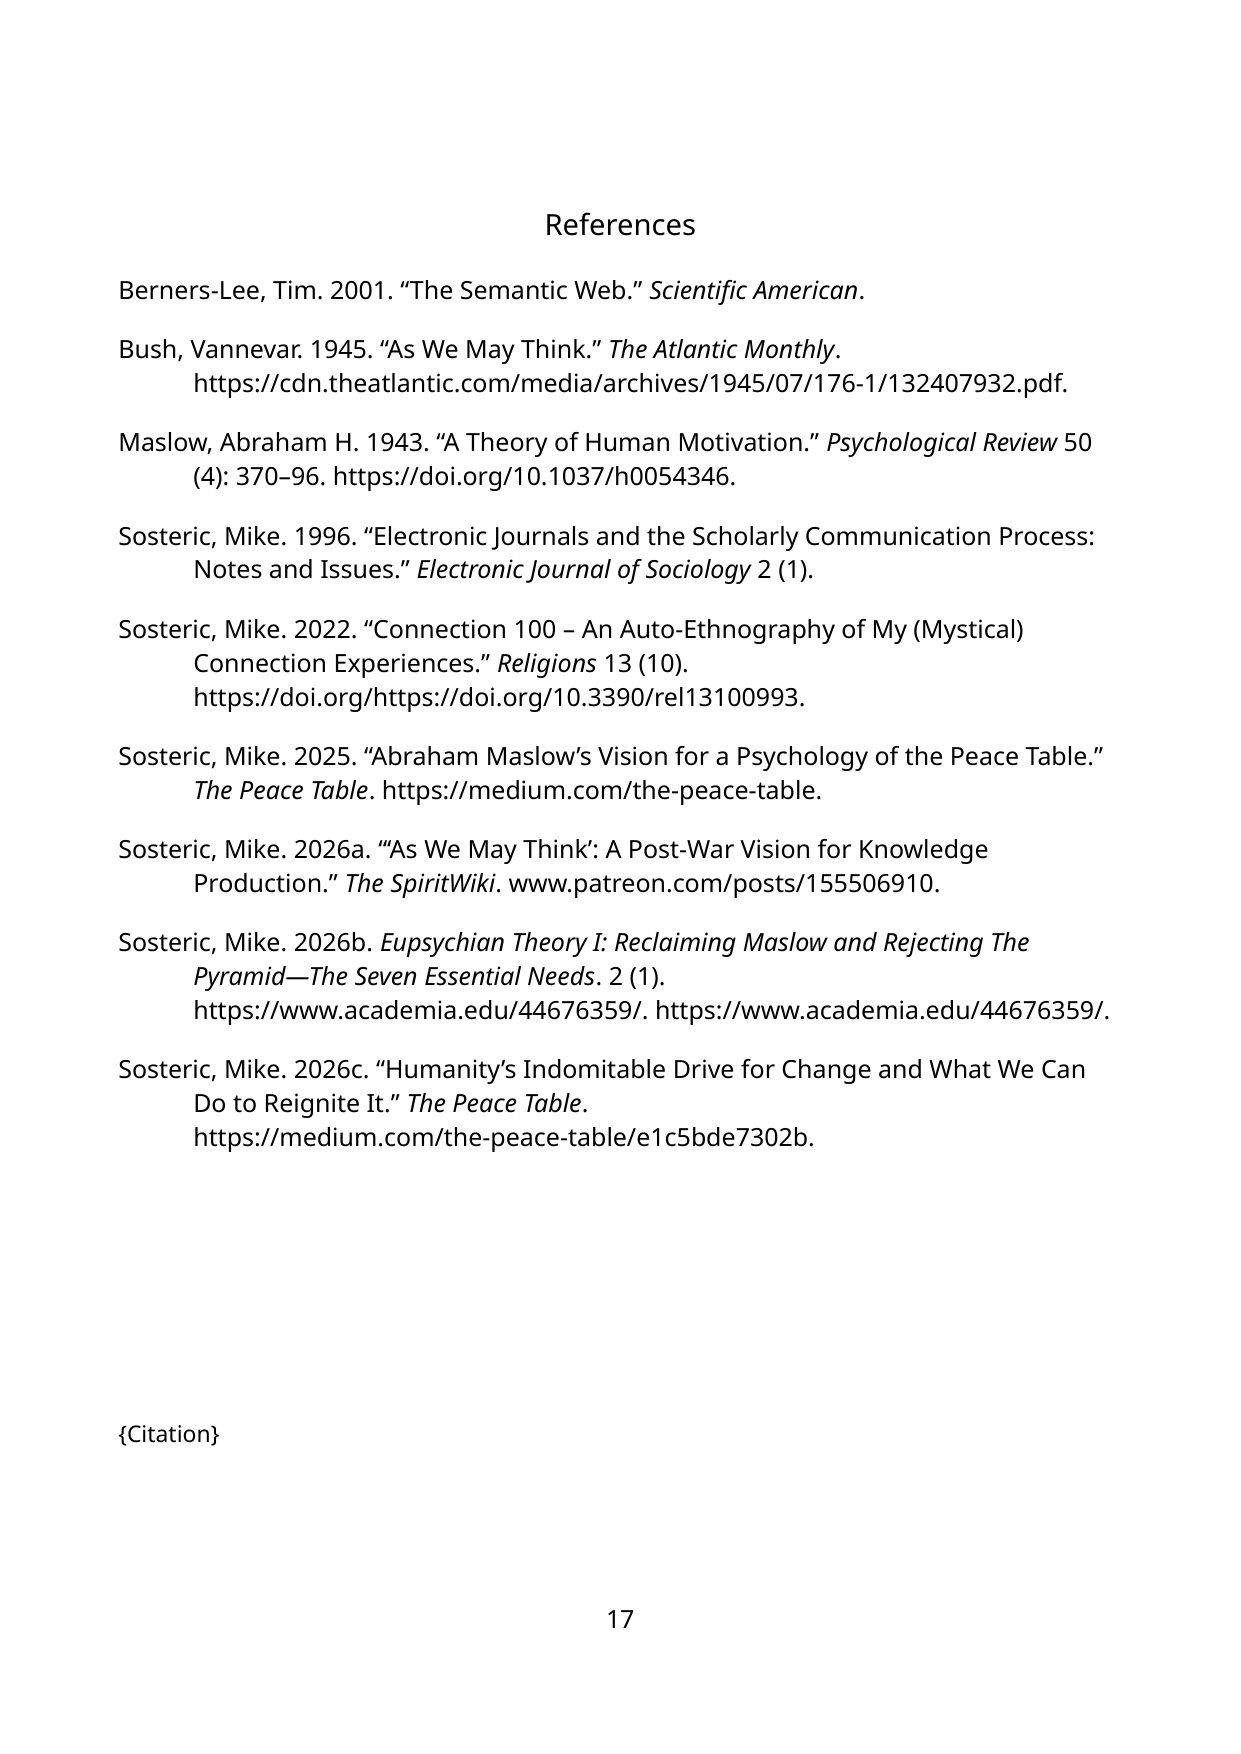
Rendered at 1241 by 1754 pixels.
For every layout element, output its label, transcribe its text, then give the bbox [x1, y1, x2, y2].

subtitle References [118, 204, 1122, 244]
text {Citation} [118, 1418, 1122, 1449]
text Sosteric, Mike. 1996. “Electronic Journals and the Scholarly Communication Process: Notes and Issues.” Electronic Journal of Sociology 2 (1). [118, 518, 1122, 586]
text Sosteric, Mike. 2026b. Eupsychian Theory I: Reclaiming Maslow and Rejecting The Pyramid—The Seven Essential Needs. 2 (1). https://www.academia.edu/44676359/. https://www.academia.edu/44676359/. [118, 925, 1122, 1027]
text Maslow, Abraham H. 1943. “A Theory of Human Motivation.” Psychological Review 50 (4): 370–96. https://doi.org/10.1037/h0054346. [118, 425, 1122, 493]
text Sosteric, Mike. 2022. “Connection 100 – An Auto-Ethnography of My (Mystical) Connection Experiences.” Religions 13 (10). https://doi.org/https://doi.org/10.3390/rel13100993. [118, 611, 1122, 713]
text Bush, Vannevar. 1945. “As We May Think.” The Atlantic Monthly. https://cdn.theatlantic.com/media/archives/1945/07/176-1/132407932.pdf. [118, 332, 1122, 400]
text Sosteric, Mike. 2026c. “Humanity’s Indomitable Drive for Change and What We Can Do to Reignite It.” The Peace Table. https://medium.com/the-peace-table/e1c5bde7302b. [118, 1052, 1122, 1154]
text Sosteric, Mike. 2025. “Abraham Maslow’s Vision for a Psychology of the Peace Table.” The Peace Table. https://medium.com/the-peace-table. [118, 738, 1122, 807]
text Sosteric, Mike. 2026a. “‘As We May Think’: A Post-War Vision for Knowledge Production.” The SpiritWiki. www.patreon.com/posts/155506910. [118, 832, 1122, 900]
text Berners-Lee, Tim. 2001. “The Semantic Web.” Scientific American. [118, 273, 1122, 307]
